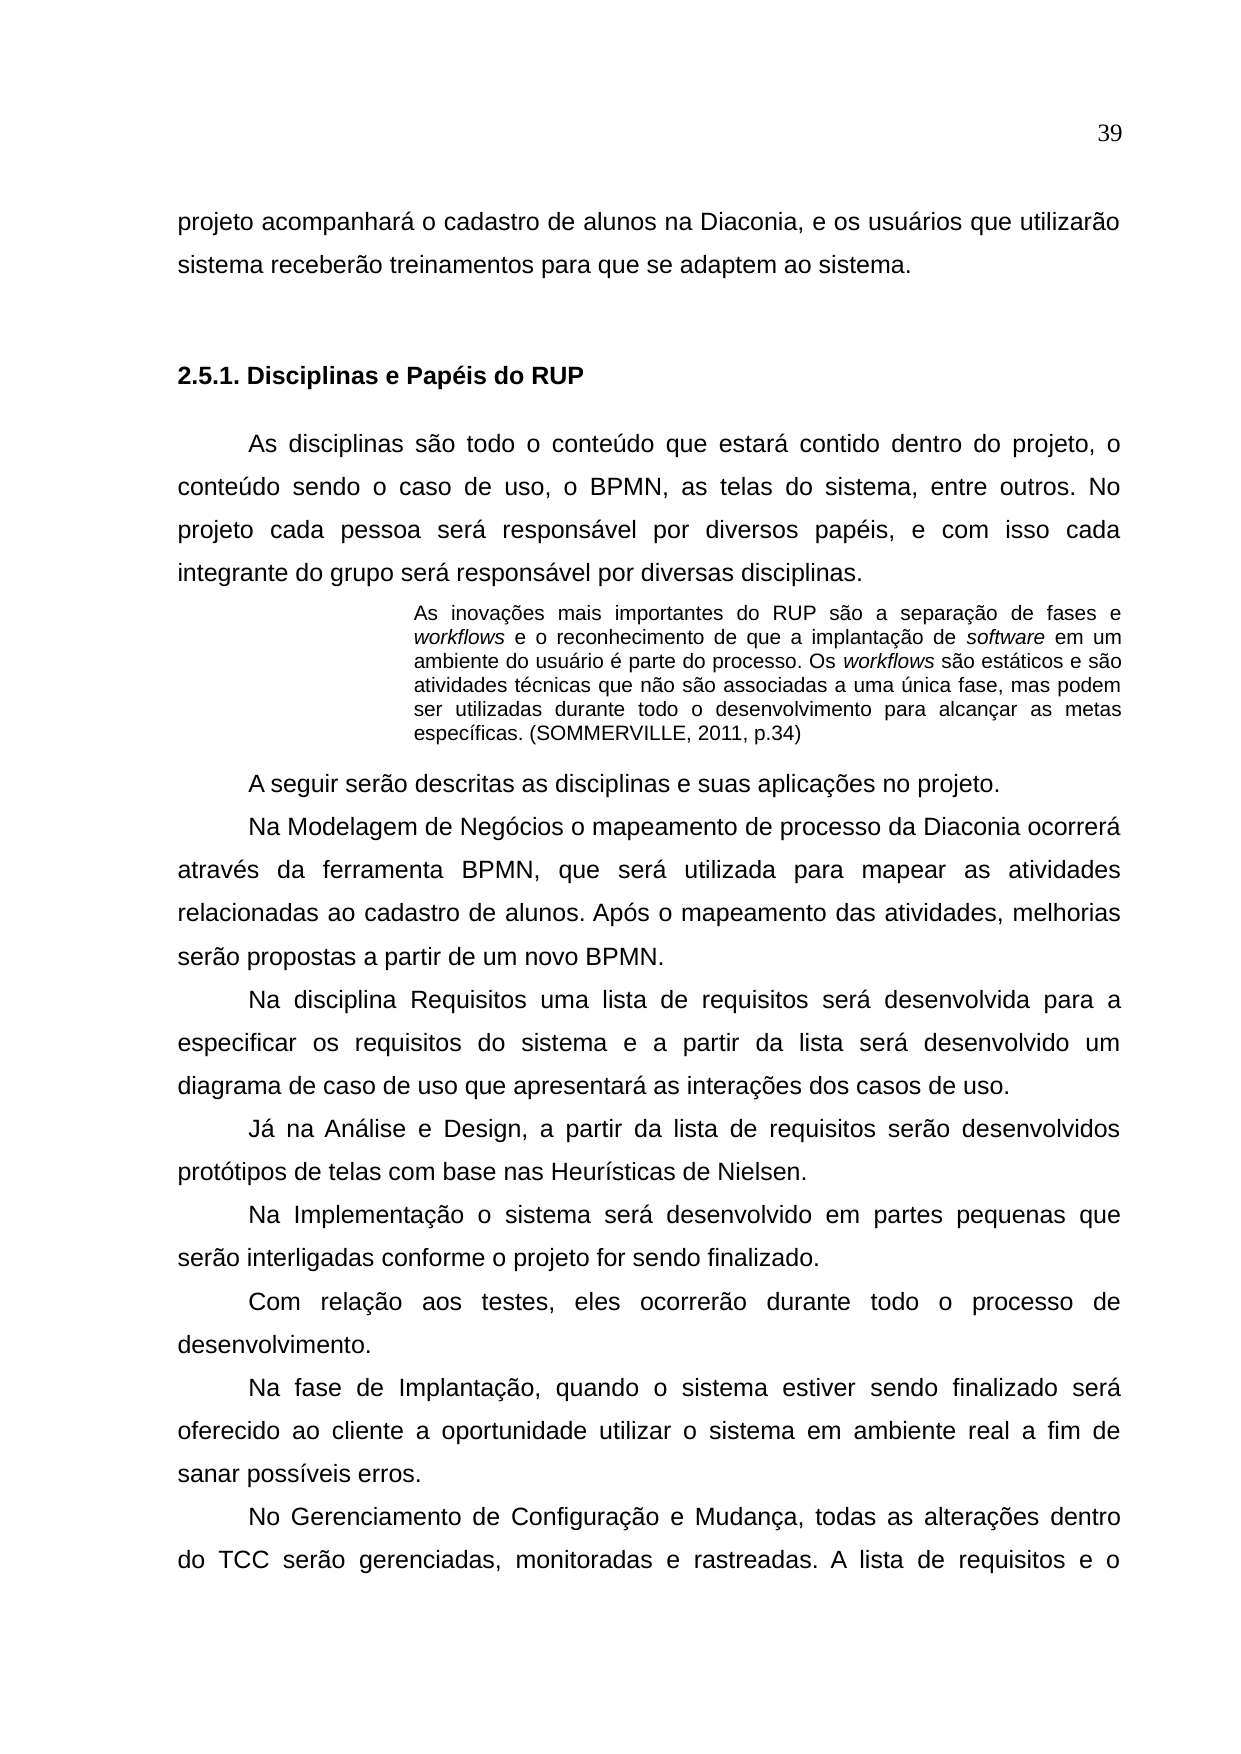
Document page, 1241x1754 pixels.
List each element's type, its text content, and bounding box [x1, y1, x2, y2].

text No Gerenciamento de Configuração e Mudança, todas as alterações dentro do TCC serão gerenciadas, monitoradas e rastreadas. A lista de requisitos e o [177, 1502, 1122, 1574]
text Na Modelagem de Negócios o mapeamento de processo da Diaconia ocorrerá através da ferramenta BPMN, que será utilizada para mapear as atividades relacionadas ao cadastro de alunos. Após o mapeamento das atividades, melhorias serão propostas a partir de um novo BPMN. [177, 812, 1122, 970]
text Na disciplina Requisitos uma lista de requisitos será desenvolvida para a especificar os requisitos do sistema e a partir da lista será desenvolvido um diagrama de caso de uso que apresentará as interações dos casos de uso. [177, 984, 1122, 1099]
text As inovações mais importantes do RUP são a separação de fases e workflows e o reconhecimento de que a implantação de software em um ambiente do usuário é parte do processo. Os workflows são estáticos e são atividades técnicas que não são associadas a uma única fase, mas podem ser utilizadas durante todo o desenvolvimento para alcançar as metas específicas. (SOMMERVILLE, 2011, p.34) [413, 601, 1122, 745]
text Já na Análise e Design, a partir da lista de requisitos serão desenvolvidos protótipos de telas com base nas Heurísticas de Nielsen. [177, 1114, 1122, 1186]
text As disciplinas são todo o conteúdo que estará contido dentro do projeto, o conteúdo sendo o caso de uso, o BPMN, as telas do sistema, entre outros. No projeto cada pessoa será responsável por diversos papéis, e com isso cada integrante do grupo será responsável por diversas disciplinas. [177, 429, 1122, 587]
text Com relação aos testes, eles ocorrerão durante todo o processo de desenvolvimento. [177, 1286, 1122, 1358]
text Na Implementação o sistema será desenvolvido em partes pequenas que serão interligadas conforme o projeto for sendo finalizado. [177, 1200, 1122, 1272]
subtitle 2.5.1. Disciplinas e Papéis do RUP [177, 361, 1122, 389]
text projeto acompanhará o cadastro de alunos na Diaconia, e os usuários que utilizarão sistema receberão treinamentos para que se adaptem ao sistema. [177, 207, 1122, 278]
text A seguir serão descritas as disciplinas e suas aplicações no projeto. [177, 769, 1122, 798]
text Na fase de Implantação, quando o sistema estiver sendo finalizado será oferecido ao cliente a oportunidade utilizar o sistema em ambiente real a fim de sanar possíveis erros. [177, 1373, 1122, 1488]
